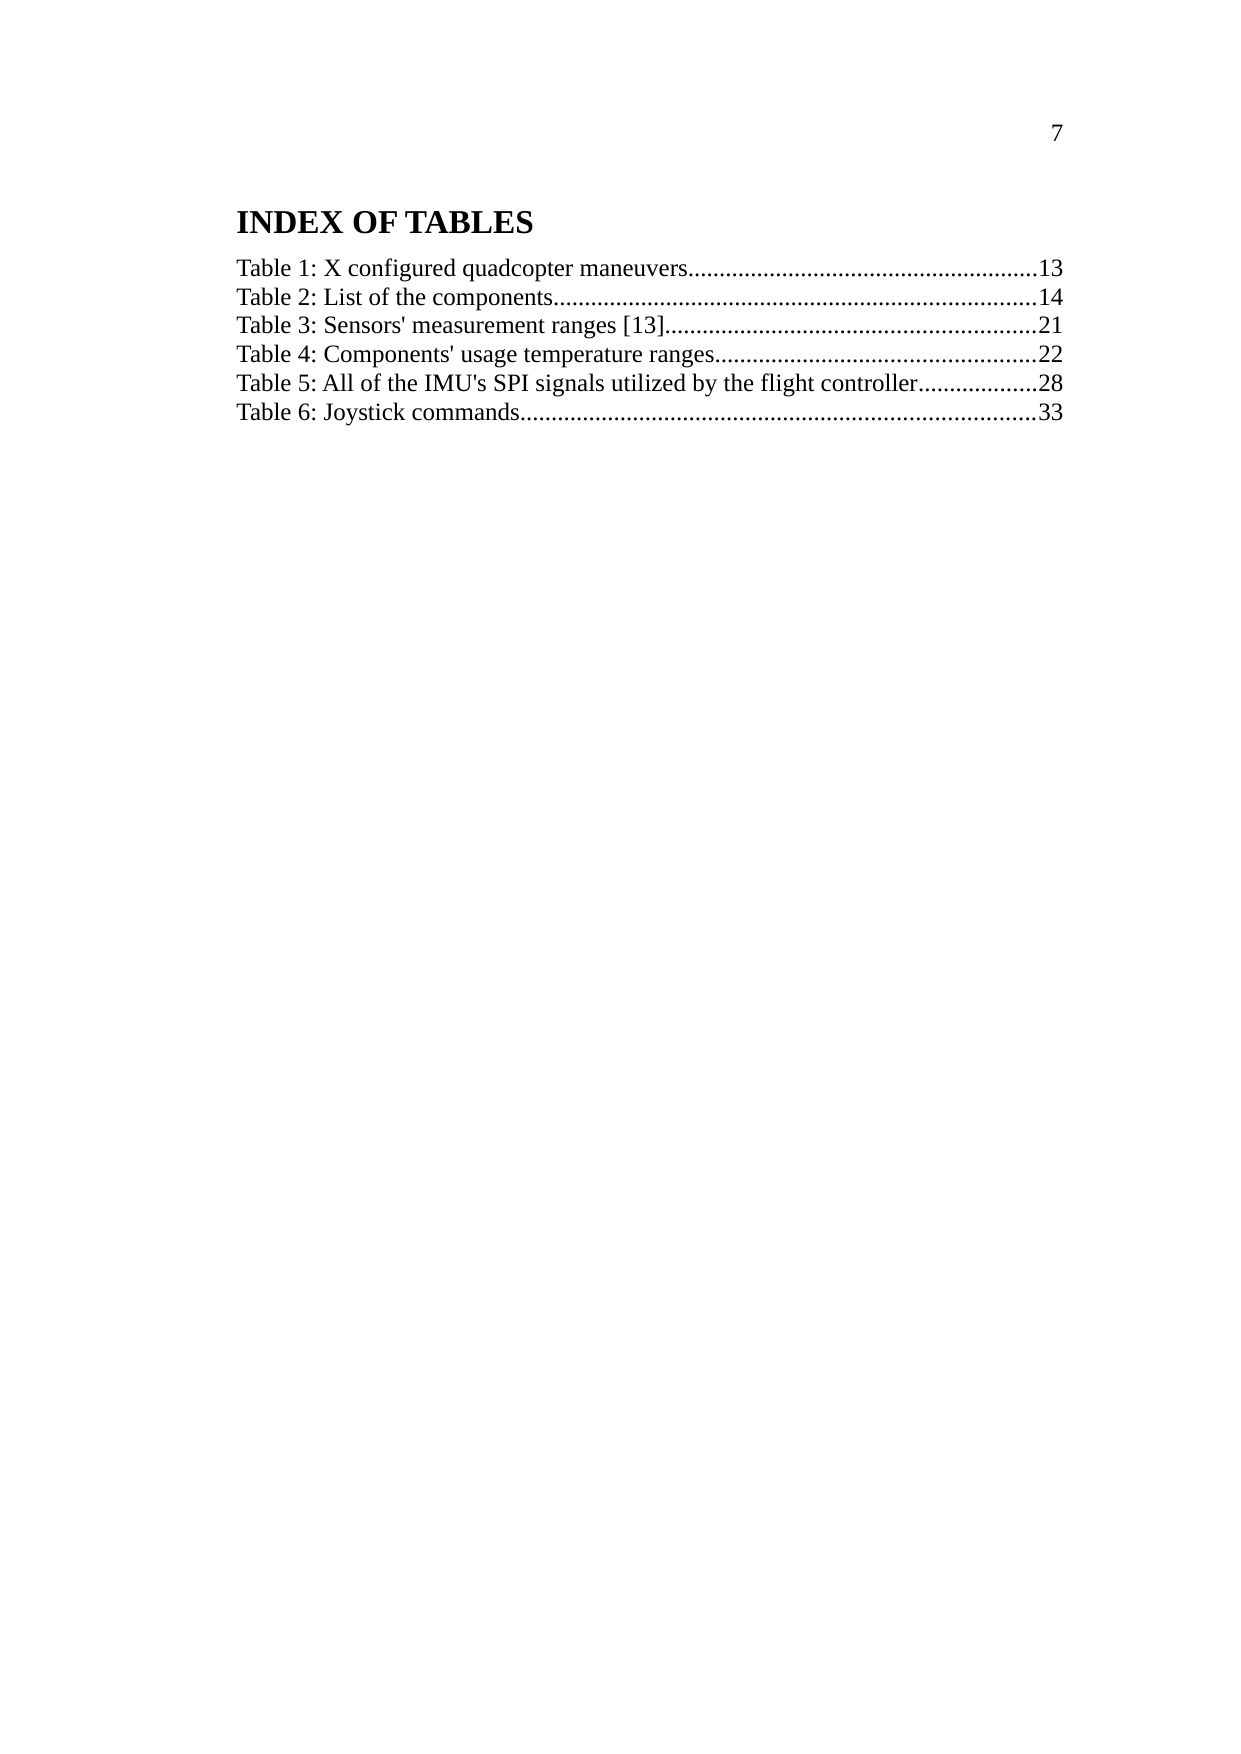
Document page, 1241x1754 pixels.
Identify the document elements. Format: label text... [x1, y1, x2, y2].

text Table 3: Sensors' measurement ranges [13] 21 [236, 311, 1063, 339]
subtitle Index of tables [236, 202, 1063, 241]
text Table 5: All of the IMU's SPI signals utilized by the flight controller 28 [236, 368, 1063, 397]
text Table 2: List of the components 14 [236, 282, 1063, 311]
text Table 4: Components' usage temperature ranges 22 [236, 339, 1063, 368]
text Table 6: Joystick commands 33 [236, 397, 1063, 426]
text Table 1: X configured quadcopter maneuvers 13 [236, 253, 1063, 282]
